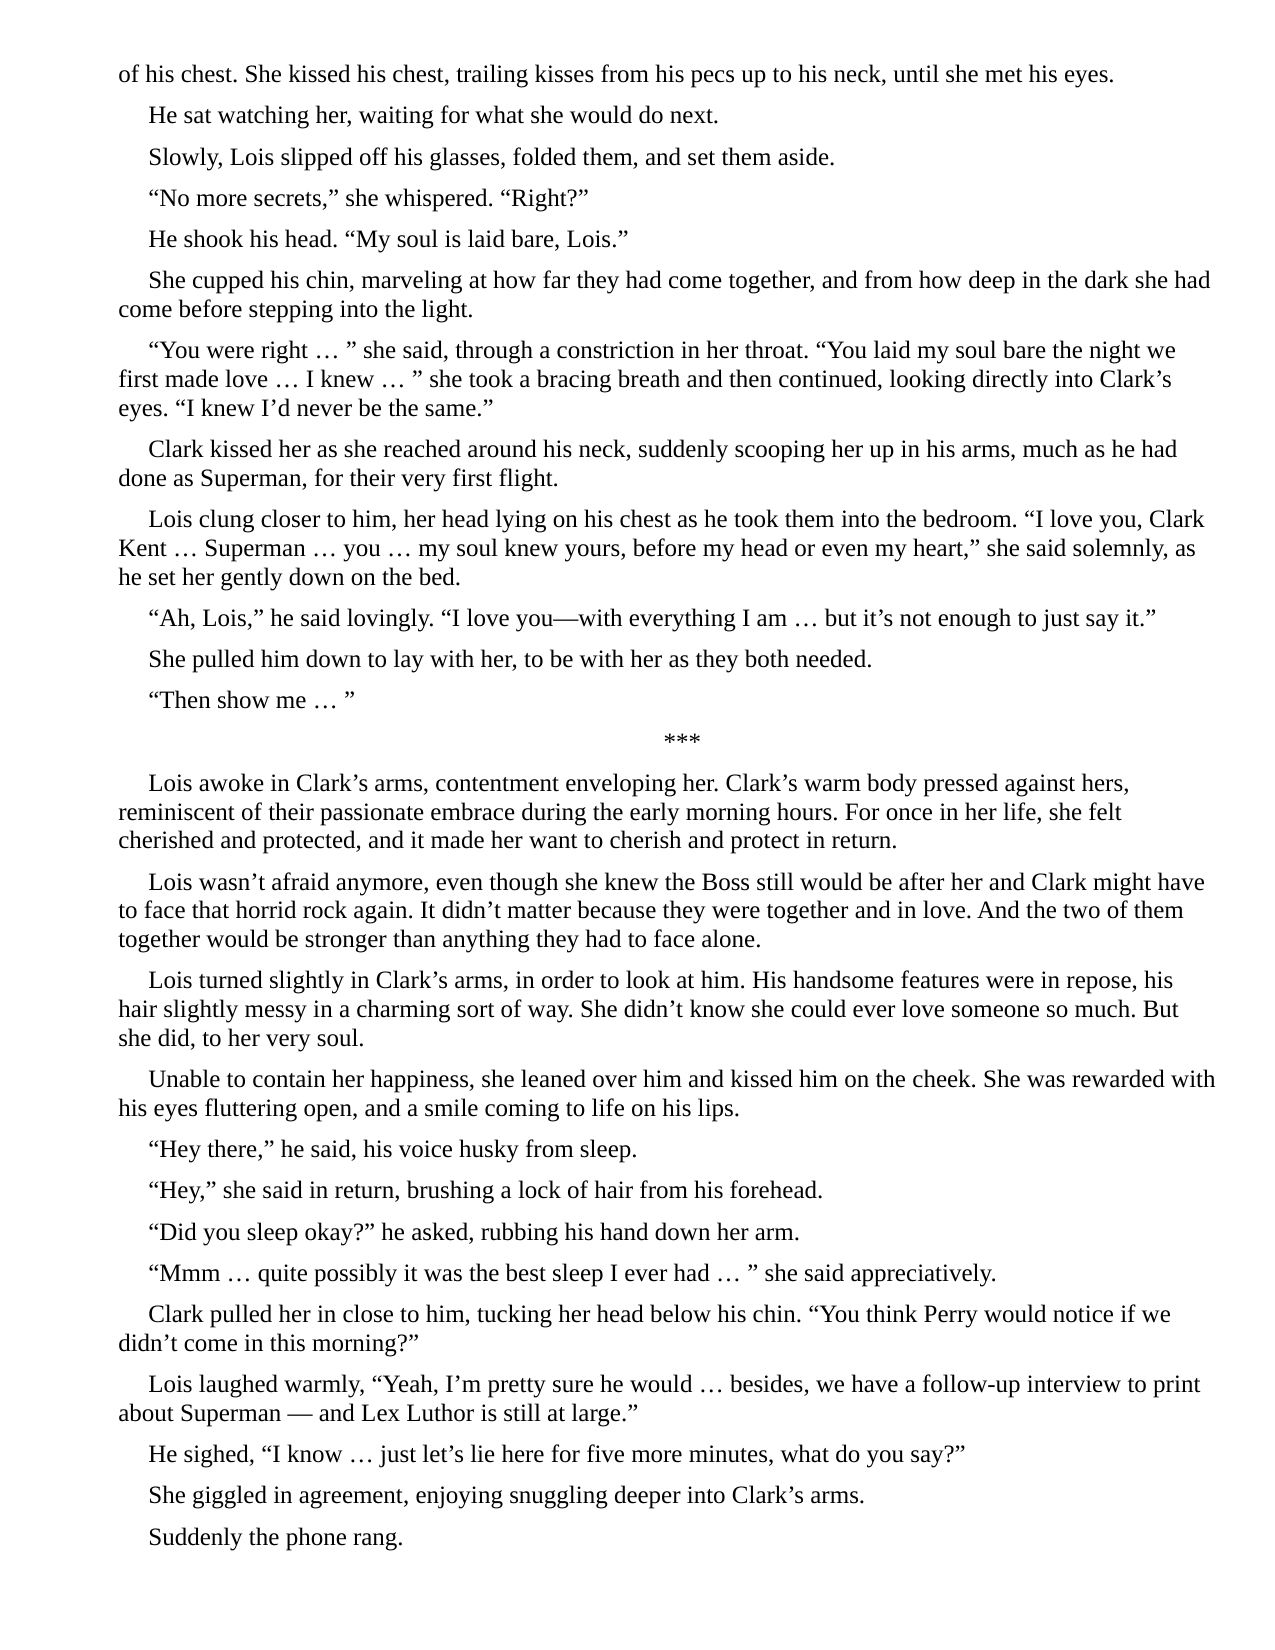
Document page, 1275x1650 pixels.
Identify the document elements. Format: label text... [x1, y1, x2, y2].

text “Then show me … ” [118, 685, 1216, 714]
text He shook his head. “My soul is laid bare, Lois.” [118, 224, 1216, 253]
text Lois turned slightly in Clark’s arms, in order to look at him. His handsome features were in repose, his hair slightly messy in a charming sort of way. She didn’t know she could ever love someone so much. But she did, to her very soul. [118, 965, 1216, 1052]
text “Ah, Lois,” he said lovingly. “I love you—with everything I am … but it’s not enough to just say it.” [118, 603, 1216, 632]
text Lois awoke in Clark’s arms, contentment enveloping her. Clark’s warm body pressed against hers, reminiscent of their passionate embrace during the early morning hours. For once in her life, she felt cherished and protected, and it made her want to cherish and protect in return. [118, 768, 1216, 854]
text Lois wasn’t afraid anymore, even though she knew the Boss still would be after her and Clark might have to face that horrid rock again. It didn’t matter because they were together and in love. And the two of them together would be stronger than anything they had to face alone. [118, 867, 1216, 953]
text She cupped his chin, marveling at how far they had come together, and from how deep in the dark she had come before stepping into the light. [118, 265, 1216, 323]
text Unable to contain her happiness, she leaned over him and kissed him on the cheek. She was rewarded with his eyes fluttering open, and a smile coming to life on his lips. [118, 1064, 1216, 1122]
text Clark pulled her in close to him, tucking her head below his chin. “You think Perry would notice if we didn’t come in this morning?” [118, 1299, 1216, 1357]
text Lois clung closer to him, her head lying on his chest as he took them into the bedroom. “I love you, Clark Kent … Superman … you … my soul knew yours, before my head or even my heart,” she said solemnly, as he set her gently down on the bed. [118, 504, 1216, 590]
text He sat watching her, waiting for what she would do next. [118, 100, 1216, 129]
text *** [118, 727, 1216, 755]
text He sighed, “I know … just let’s lie here for five more minutes, what do you say?” [118, 1439, 1216, 1468]
text She pulled him down to lay with her, to be with her as they both needed. [118, 644, 1216, 673]
text “Hey,” she said in return, brushing a lock of hair from his forehead. [118, 1175, 1216, 1204]
text “Mmm … quite possibly it was the best sleep I ever had … ” she said appreciatively. [118, 1258, 1216, 1287]
text Lois laughed warmly, “Yeah, I’m pretty sure he would … besides, we have a follow-up interview to print about Superman — and Lex Luthor is still at large.” [118, 1369, 1216, 1427]
text “No more secrets,” she whispered. “Right?” [118, 183, 1216, 212]
text of his chest. She kissed his chest, trailing kisses from his pecs up to his neck, until she met his eyes. [118, 59, 1216, 88]
text “Hey there,” he said, his voice husky from sleep. [118, 1134, 1216, 1163]
text “Did you sleep okay?” he asked, rubbing his hand down her arm. [118, 1217, 1216, 1245]
text Slowly, Lois slipped off his glasses, folded them, and set them aside. [118, 142, 1216, 170]
text “You were right … ” she said, through a constriction in her throat. “You laid my soul bare the night we first made love … I knew … ” she took a bracing breath and then continued, looking directly into Clark’s eyes. “I knew I’d never be the same.” [118, 335, 1216, 422]
text Suddenly the phone rang. [118, 1522, 1216, 1550]
text She giggled in agreement, enjoying snuggling deeper into Clark’s arms. [118, 1480, 1216, 1509]
text Clark kissed her as she reached around his neck, suddenly scooping her up in his arms, much as he had done as Superman, for their very first flight. [118, 434, 1216, 492]
